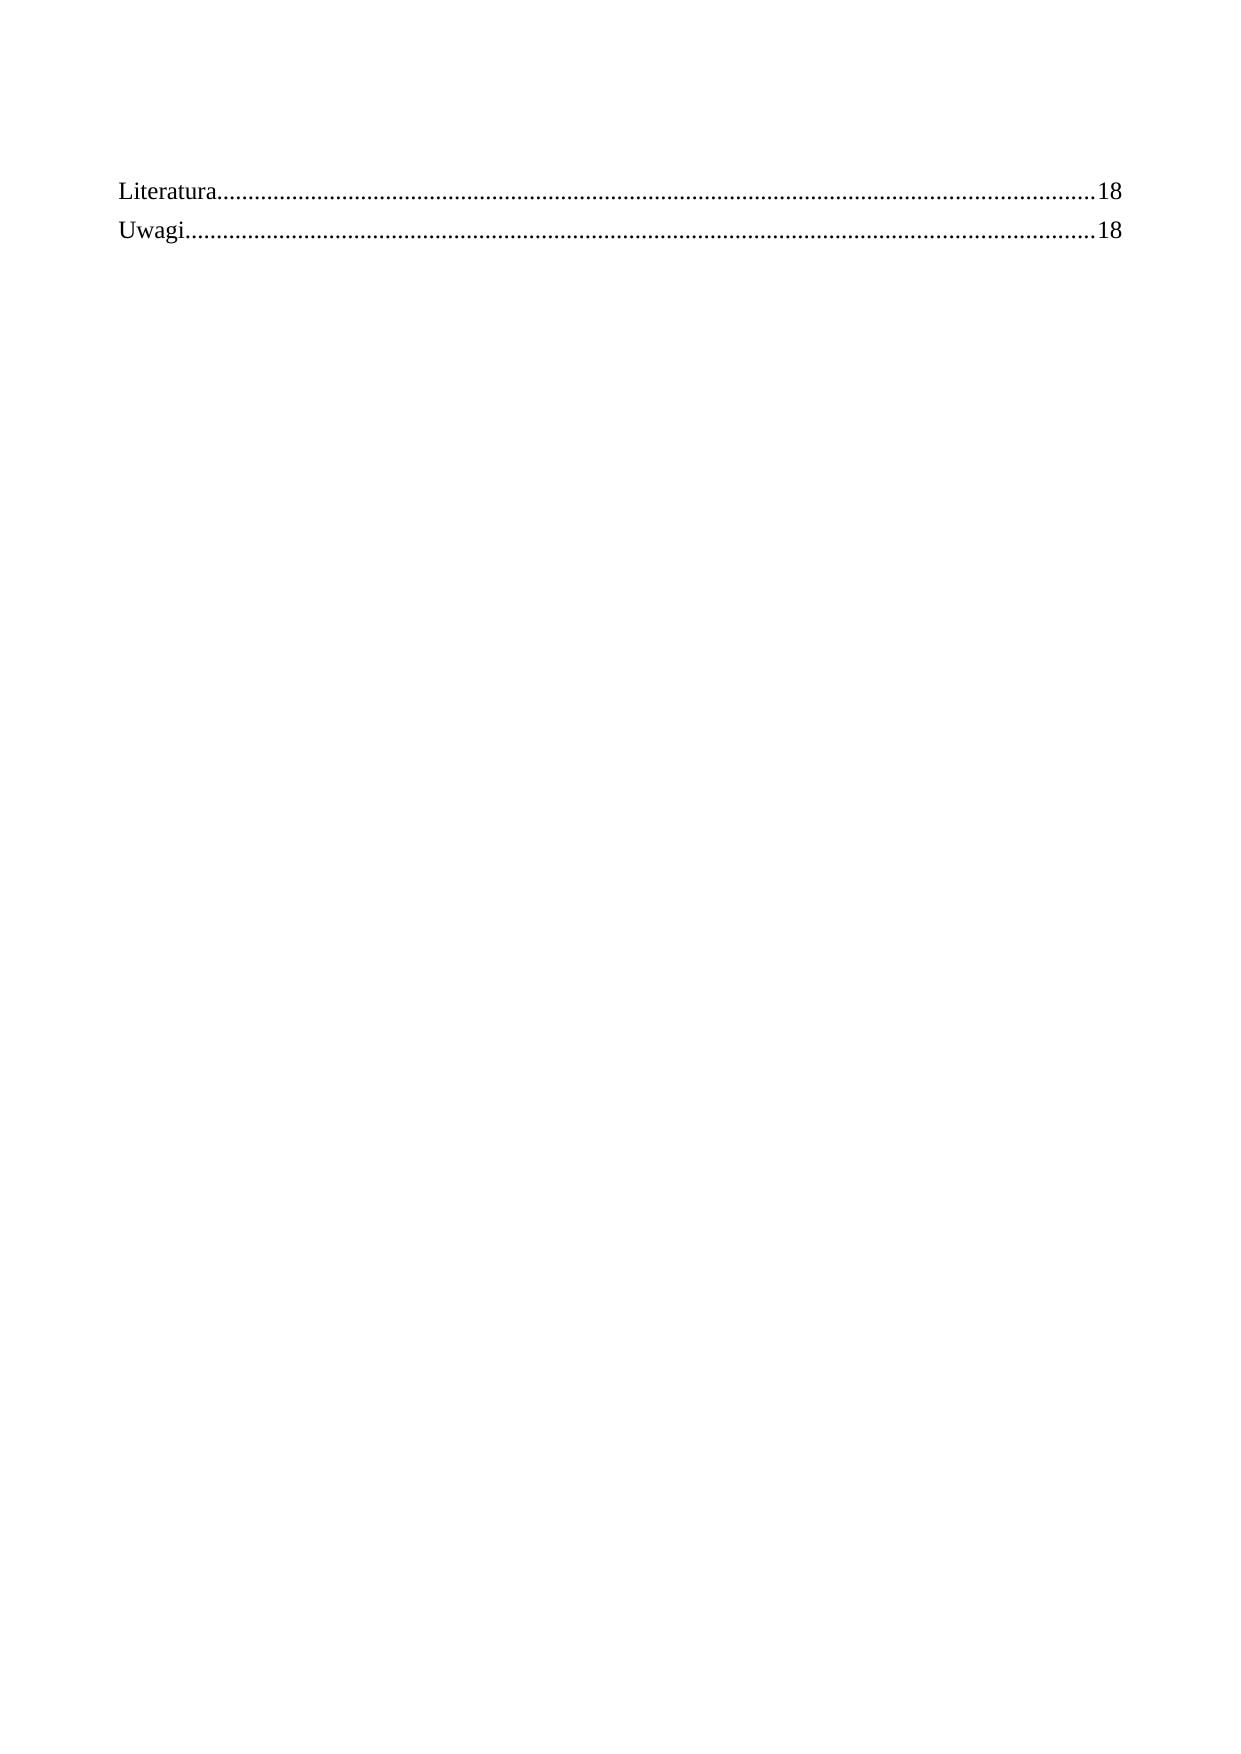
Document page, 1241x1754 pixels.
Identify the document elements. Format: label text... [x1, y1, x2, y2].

text Literatura 18 [118, 176, 1122, 205]
text Uwagi 18 [118, 216, 1122, 244]
